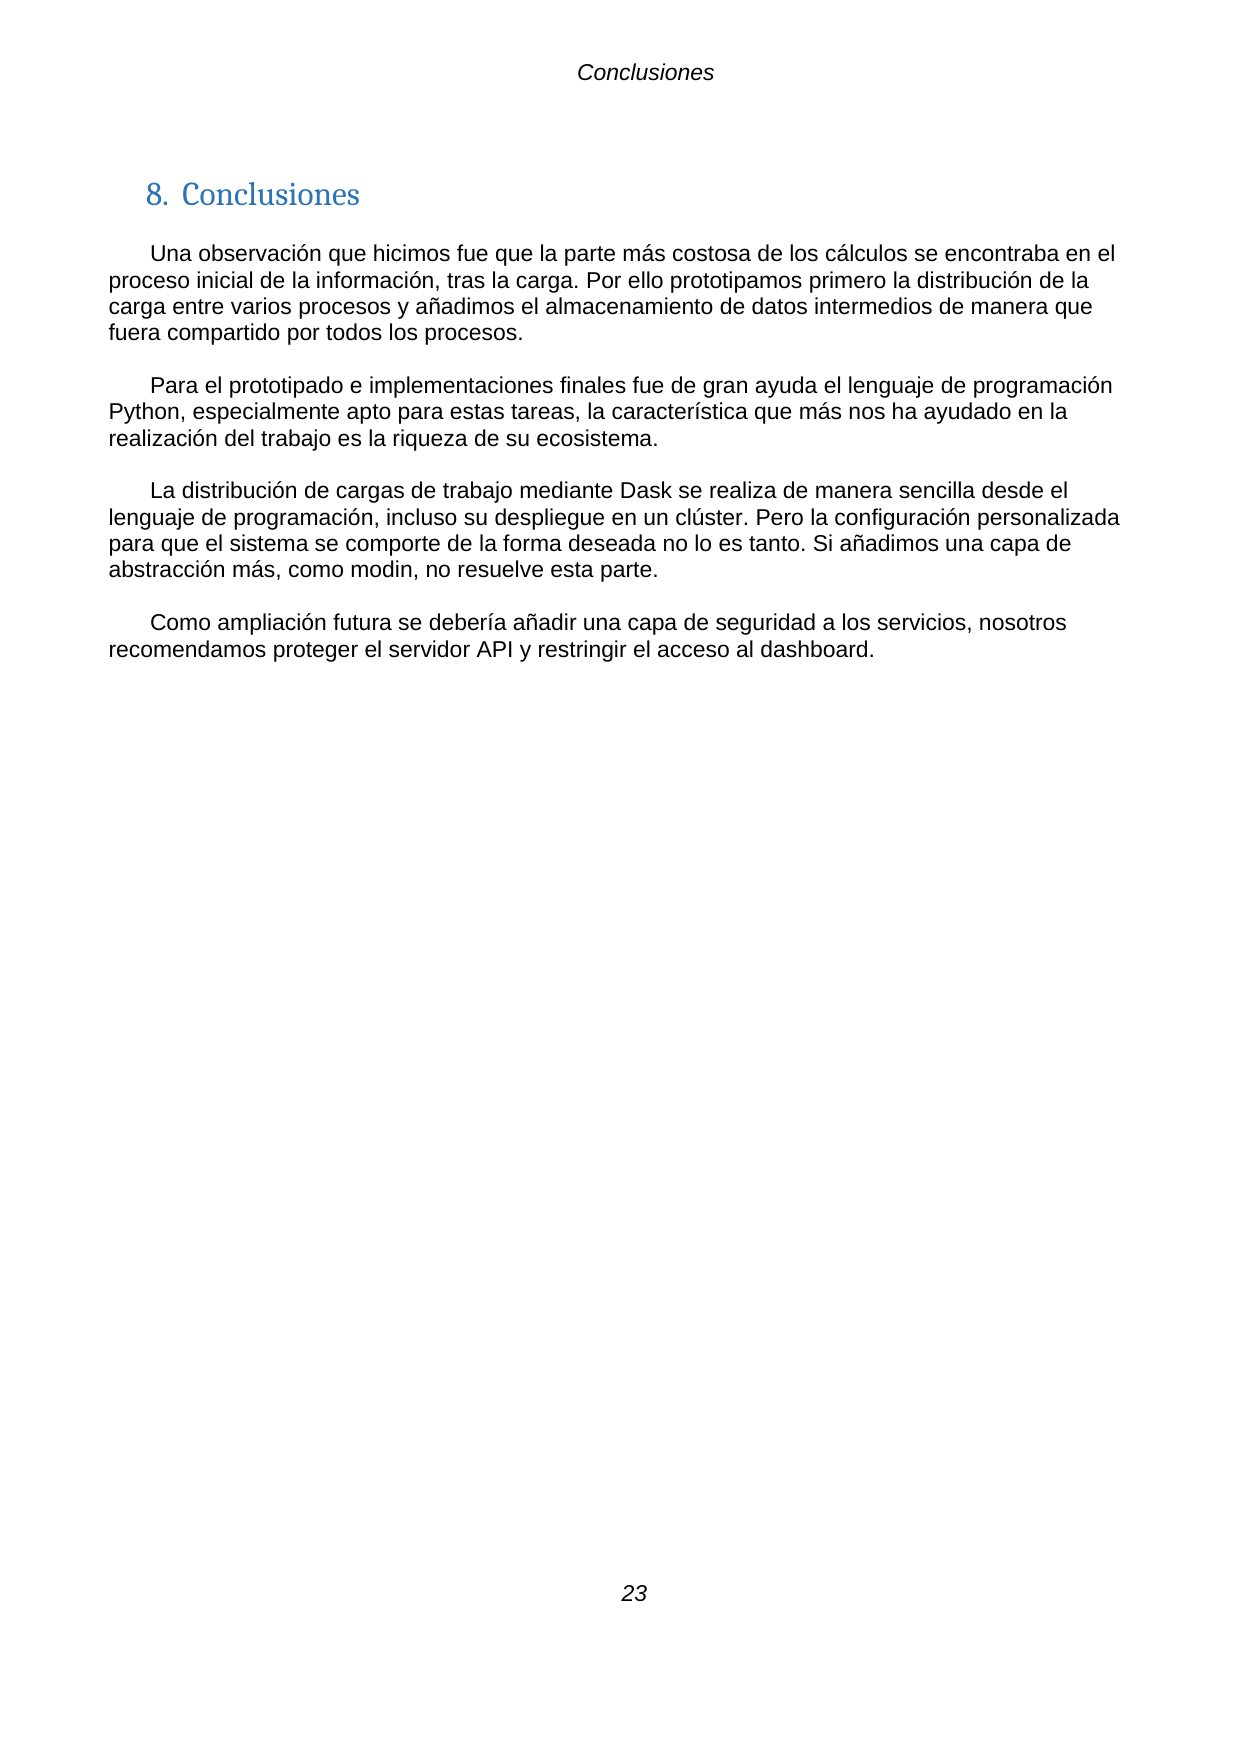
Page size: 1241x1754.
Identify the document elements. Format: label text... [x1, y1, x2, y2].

text Para el prototipado e implementaciones finales fue de gran ayuda el lenguaje de programación Python, especialmente apto para estas tareas, la característica que más nos ha ayudado en la realización del trabajo es la riqueza de su ecosistema. [108, 372, 1142, 451]
text La distribución de cargas de trabajo mediante Dask se realiza de manera sencilla desde el lenguaje de programación, incluso su despliegue en un clúster. Pero la configuración personalizada para que el sistema se comporte de la forma deseada no lo es tanto. Si añadimos una capa de abstracción más, como modin, no resuelve esta parte. [108, 477, 1142, 583]
text Como ampliación futura se debería añadir una capa de seguridad a los servicios, nosotros recomendamos proteger el servidor API y restringir el acceso al dashboard. [108, 609, 1142, 662]
text Una observación que hicimos fue que la parte más costosa de los cálculos se encontraba en el proceso inicial de la información, tras la carga. Por ello prototipamos primero la distribución de la carga entre varios procesos y añadimos el almacenamiento de datos intermedios de manera que fuera compartido por todos los procesos. [108, 240, 1142, 346]
subtitle Conclusiones [146, 176, 1142, 214]
